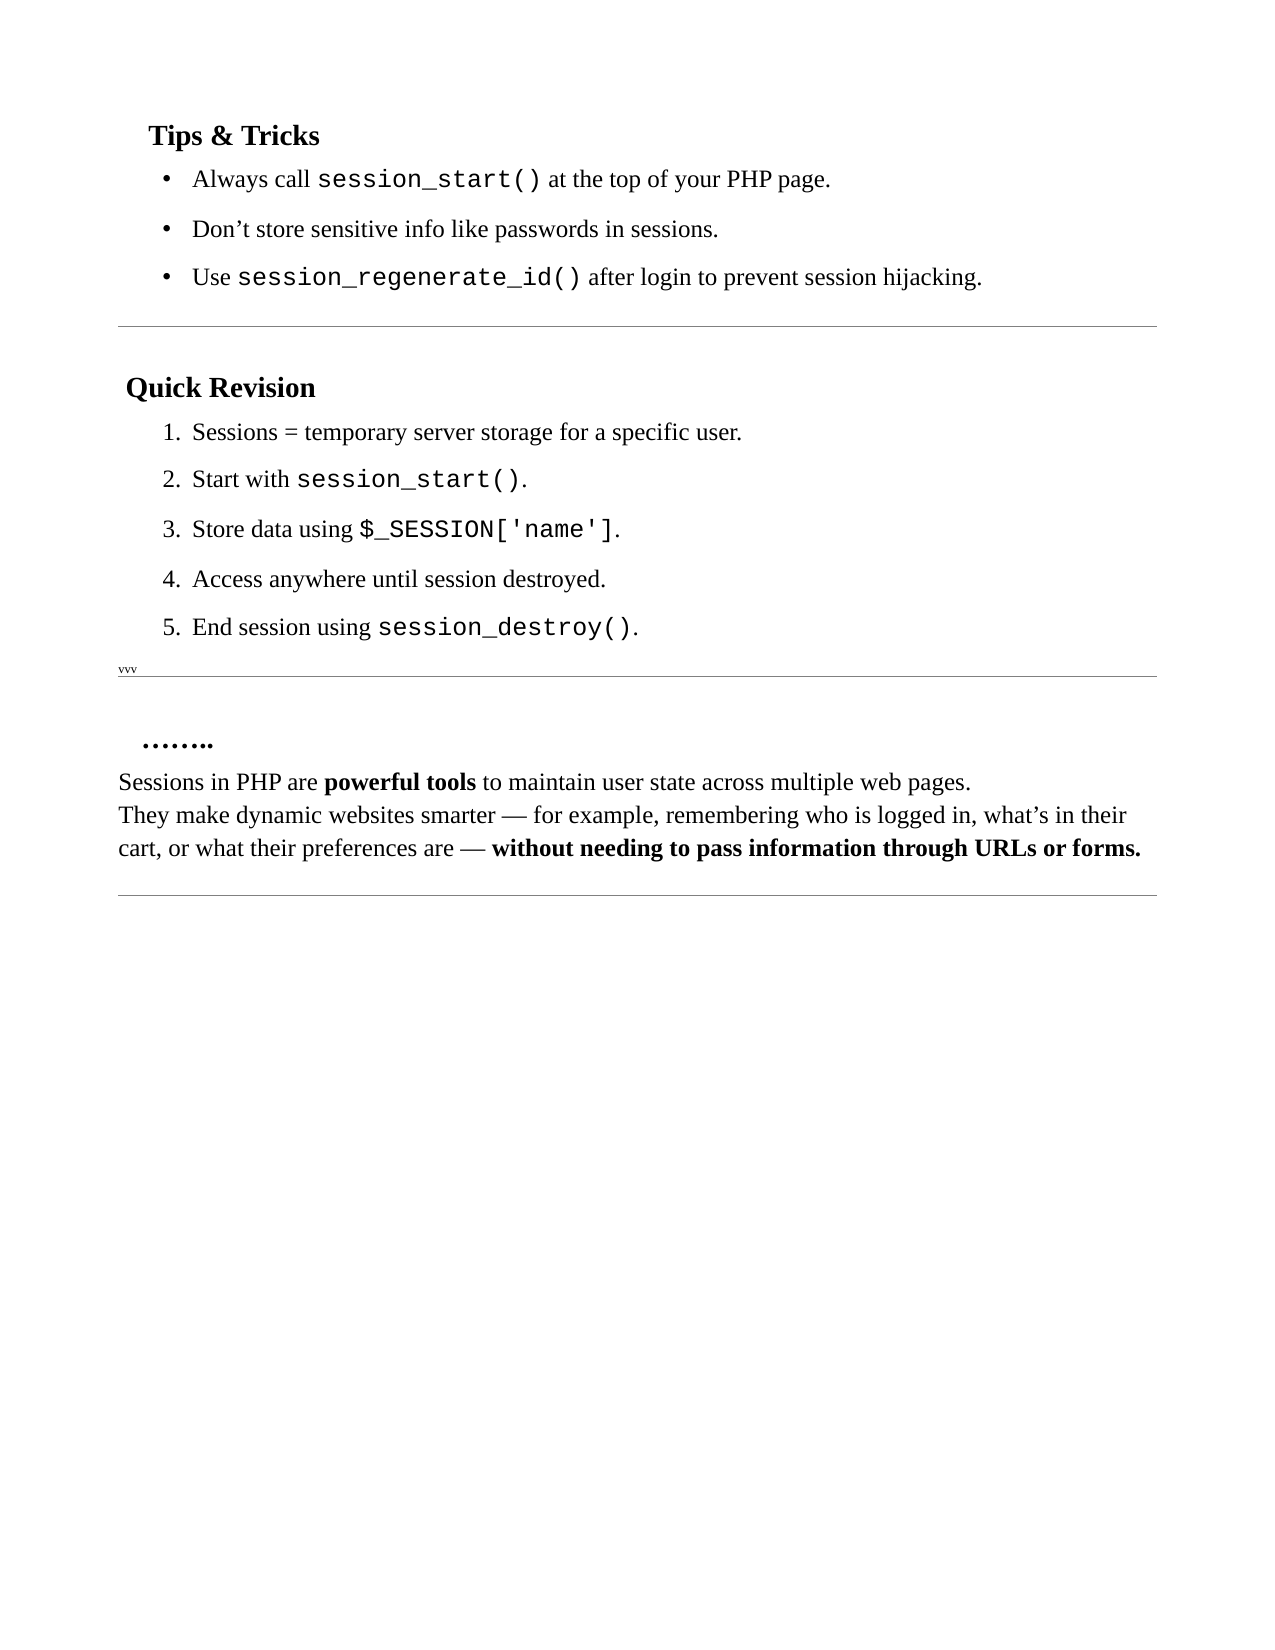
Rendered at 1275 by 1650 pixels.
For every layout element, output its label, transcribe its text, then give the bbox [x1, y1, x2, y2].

text Sessions in PHP are powerful tools to maintain user state across multiple web pages. They make dynamic websites smarter — for example, remembering who is logged in, what’s in their cart, or what their preferences are — without needing to pass information through URLs or forms. [118, 767, 1157, 862]
list Store data using $_SESSION['name']. [162, 514, 1157, 545]
subtitle 💡 Tips & Tricks [118, 118, 1157, 152]
subtitle 🎯…….. [118, 721, 1157, 754]
list Don’t store sensitive info like passwords in sessions. [162, 214, 1157, 243]
list Sessions = temporary server storage for a specific user. [162, 417, 1157, 445]
list Use session_regenerate_id() after login to prevent session hijacking. [162, 262, 1157, 293]
subtitle 🗝️ Quick Revision [118, 371, 1157, 404]
list End session using session_destroy(). [162, 612, 1157, 643]
list Always call session_start() at the top of your PHP page. [162, 164, 1157, 195]
list Access anywhere until session destroyed. [162, 564, 1157, 593]
list Start with session_start(). [162, 464, 1157, 495]
text vvv [118, 662, 1157, 676]
